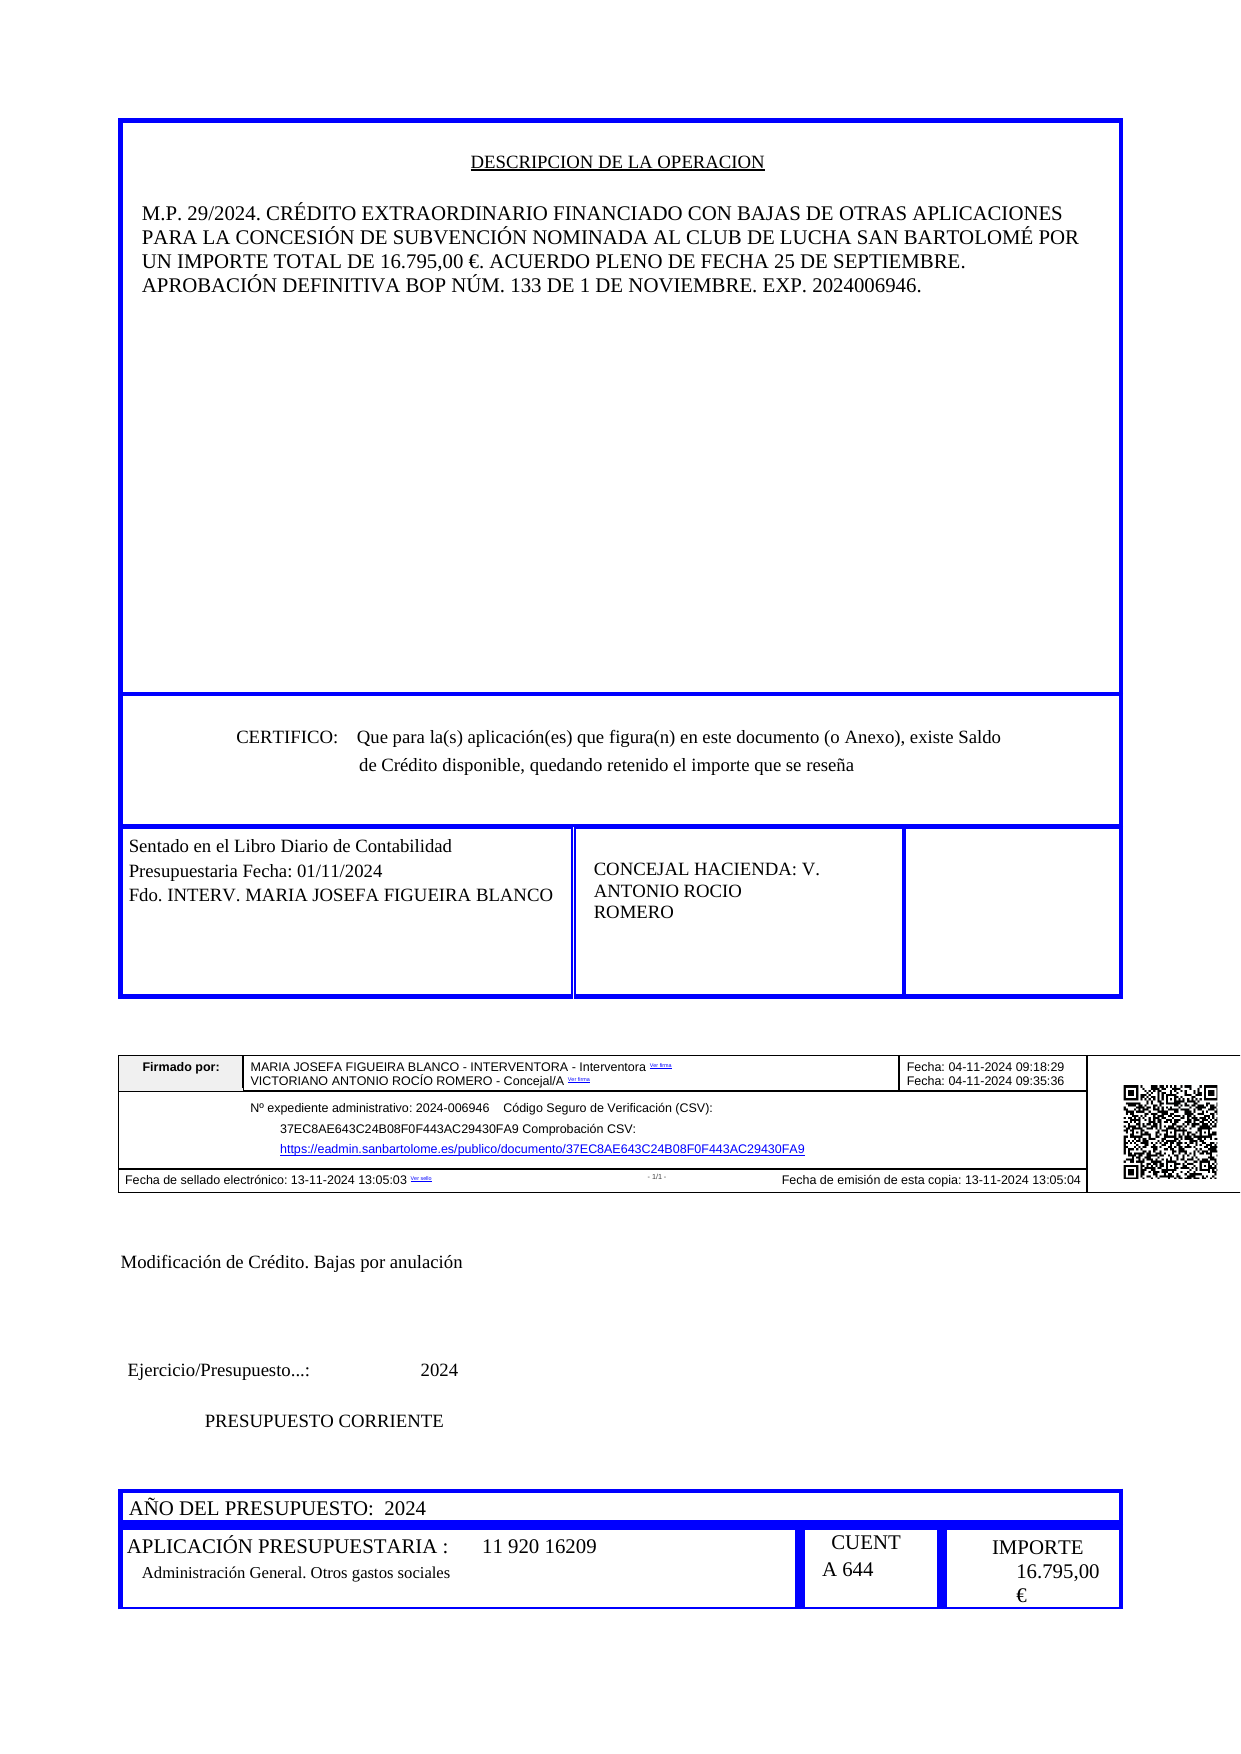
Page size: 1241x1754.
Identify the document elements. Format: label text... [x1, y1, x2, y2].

table_cell [906, 829, 1119, 994]
text Modificación de Crédito. Bajas por anulación [120, 1251, 1122, 1272]
table_header [1088, 1056, 1240, 1192]
table_cell DESCRIPCION DE LA OPERACION M.P. 29/2024. CRÉDITO EXTRAORDINARIO FINANCIADO CON BAJAS DE OTRAS APLICACIONES PARA LA CONCESIÓN DE SUBVENCIÓN NOMINADA AL CLUB DE LUCHA SAN BARTOLOMÉ POR UN IMPORTE TOTAL DE 16.795,00 €. ACUERDO PLENO DE FECHA 25 DE SEPTIEMBRE. APROBACIÓN DEFINITIVA BOP NÚM. 133 DE 1 DE NOVIEMBRE. EXP. 2024006946. [123, 123, 1119, 692]
table_header Fecha: 04-11-2024 09:18:29 Fecha: 04-11-2024 09:35:36 [900, 1056, 1086, 1090]
table_cell IMPORTE 16.795,00 € [947, 1530, 1119, 1607]
text Ejercicio/Presupuesto...: 2024 [127, 1359, 1122, 1381]
table_cell Fecha de sellado electrónico: 13-11-2024 13:05:03 Ver sello - 1/1 - Fecha de emisión de esta copia: 13-11-2024 13:05:04 [119, 1170, 1086, 1192]
table_header MARIA JOSEFA FIGUEIRA BLANCO - INTERVENTORA - Interventora Ver firma VICTORIANO ANTONIO ROCÍO ROMERO - Concejal/A Ver firma [244, 1056, 898, 1090]
table_cell APLICACIÓN PRESUPUESTARIA : 11 920 16209 Administración General. Otros gastos sociales [123, 1530, 795, 1607]
table_cell CONCEJAL HACIENDA: V. ANTONIO ROCIO ROMERO [576, 829, 902, 994]
table_cell CERTIFICO: Que para la(s) aplicación(es) que figura(n) en este documento (o Anexo), existe Saldo de Crédito disponible, quedando retenido el importe que se reseña [123, 696, 1119, 824]
table_cell Sentado en el Libro Diario de Contabilidad Presupuestaria Fecha: 01/11/2024 Fdo. INTERV. MARIA JOSEFA FIGUEIRA BLANCO [123, 829, 571, 994]
table_header AÑO DEL PRESUPUESTO: 2024 [123, 1493, 1119, 1520]
table_cell Nº expediente administrativo: 2024-006946 Código Seguro de Verificación (CSV): 37EC8AE643C24B08F0F443AC29430FA9 Comprobación CSV: https://eadmin.sanbartolome.es/publico/documento/37EC8AE643C24B08F0F443AC29430FA9 [119, 1092, 1086, 1168]
table_header Firmado por: [119, 1056, 242, 1088]
text PRESUPUESTO CORRIENTE [204, 1410, 1122, 1431]
table_cell CUENTA 644 [805, 1530, 937, 1607]
